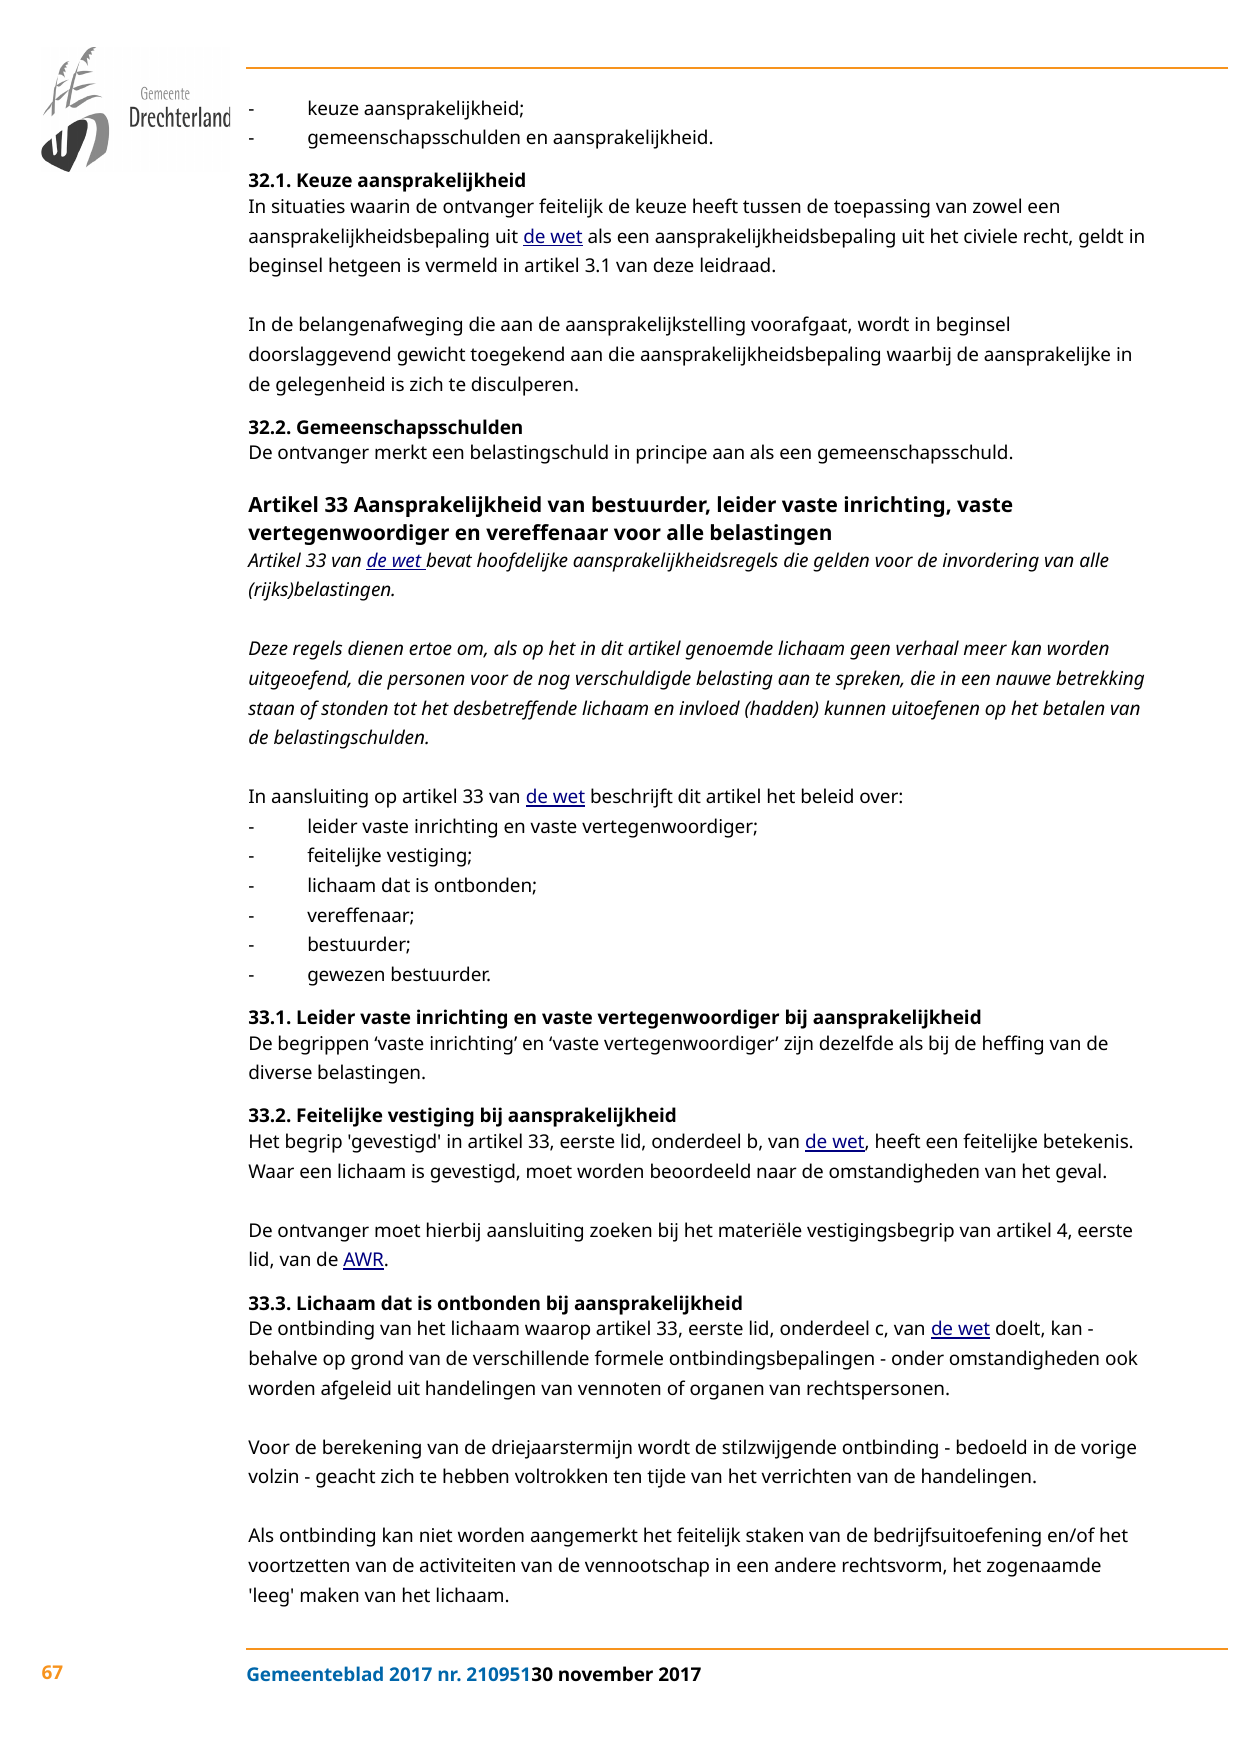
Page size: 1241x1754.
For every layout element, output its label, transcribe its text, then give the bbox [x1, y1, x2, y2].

list gemeenschapsschulden en aansprakelijkheid. [248, 124, 1152, 150]
text In aansluiting op artikel 33 van de wet beschrijft dit artikel het beleid over: [248, 783, 1152, 809]
text Als ontbinding kan niet worden aangemerkt het feitelijk staken van de bedrijfsuitoefening en/of het voortzetten van de activiteiten van de vennootschap in een andere rechtsvorm, het zogenaamde 'leeg' maken van het lichaam. [248, 1523, 1152, 1607]
text De ontvanger moet hierbij aansluiting zoeken bij het materiële vestigingsbegrip van artikel 4, eerste lid, van de AWR. [248, 1217, 1152, 1272]
text 33.1. Leider vaste inrichting en vaste vertegenwoordiger bij aansprakelijkheid [248, 1004, 1152, 1030]
text Voor de berekening van de driejaarstermijn wordt de stilzwijgende ontbinding - bedoeld in de vorige volzin - geacht zich te hebben voltrokken ten tijde van het verrichten van de handelingen. [248, 1434, 1152, 1489]
text De ontvanger merkt een belastingschuld in principe aan als een gemeenschapsschuld. [248, 439, 1152, 465]
text 32.2. Gemeenschapsschulden [248, 414, 1152, 439]
text Artikel 33 van de wet bevat hoofdelijke aansprakelijkheidsregels die gelden voor de invordering van alle (rijks)belastingen. [248, 547, 1152, 602]
list vereffenaar; [248, 902, 1152, 928]
text De ontbinding van het lichaam waarop artikel 33, eerste lid, onderdeel c, van de wet doelt, kan - behalve op grond van de verschillende formele ontbindingsbepalingen - onder omstandigheden ook worden afgeleid uit handelingen van vennoten of organen van rechtspersonen. [248, 1316, 1152, 1400]
text In de belangenafweging die aan de aansprakelijkstelling voorafgaat, wordt in beginsel doorslaggevend gewicht toegekend aan die aansprakelijkheidsbepaling waarbij de aansprakelijke in de gelegenheid is zich te disculperen. [248, 312, 1152, 396]
list keuze aansprakelijkheid; [248, 95, 1152, 121]
list gewezen bestuurder. [248, 961, 1152, 987]
text De begrippen ‘vaste inrichting’ en ‘vaste vertegenwoordiger’ zijn dezelfde als bij de heffing van de diverse belastingen. [248, 1030, 1152, 1085]
text Het begrip 'gevestigd' in artikel 33, eerste lid, onderdeel b, van de wet, heeft een feitelijke betekenis. Waar een lichaam is gevestigd, moet worden beoordeeld naar de omstandigheden van het geval. [248, 1128, 1152, 1184]
text Artikel 33 Aansprakelijkheid van bestuurder, leider vaste inrichting, vaste vertegenwoordiger en vereffenaar voor alle belastingen [248, 490, 1152, 547]
list lichaam dat is ontbonden; [248, 872, 1152, 898]
text Deze regels dienen ertoe om, als op het in dit artikel genoemde lichaam geen verhaal meer kan worden uitgeoefend, die personen voor de nog verschuldigde belasting aan te spreken, die in een nauwe betrekking staan of stonden tot het desbetreffende lichaam en invloed (hadden) kunnen uitoefenen op het betalen van de belastingschulden. [248, 636, 1152, 750]
text 32.1. Keuze aansprakelijkheid [248, 167, 1152, 193]
text 33.3. Lichaam dat is ontbonden bij aansprakelijkheid [248, 1290, 1152, 1316]
list leider vaste inrichting en vaste vertegenwoordiger; [248, 813, 1152, 839]
list feitelijke vestiging; [248, 843, 1152, 868]
text In situaties waarin de ontvanger feitelijk de keuze heeft tussen de toepassing van zowel een aansprakelijkheidsbepaling uit de wet als een aansprakelijkheidsbepaling uit het civiele recht, geldt in beginsel hetgeen is vermeld in artikel 3.1 van deze leidraad. [248, 193, 1152, 278]
picture [41, 47, 231, 172]
text 33.2. Feitelijke vestiging bij aansprakelijkheid [248, 1103, 1152, 1128]
list bestuurder; [248, 931, 1152, 957]
